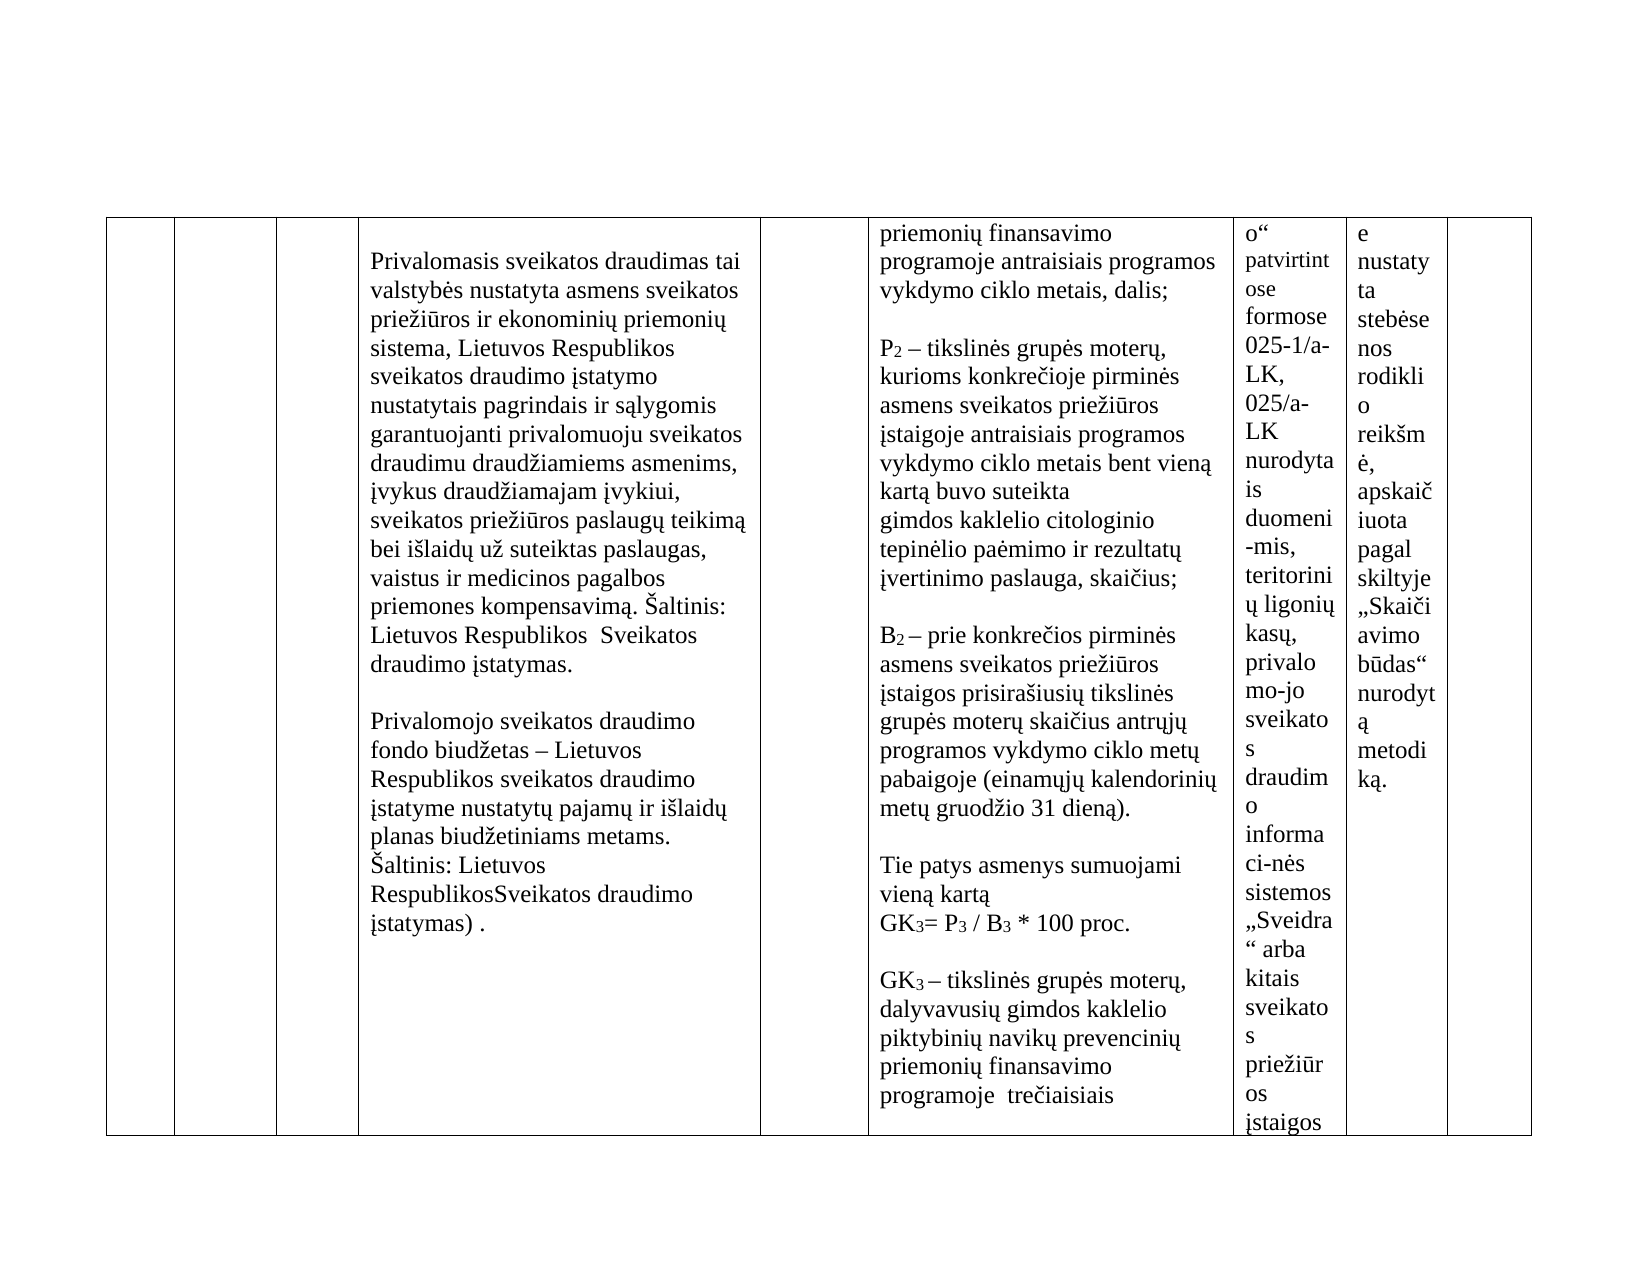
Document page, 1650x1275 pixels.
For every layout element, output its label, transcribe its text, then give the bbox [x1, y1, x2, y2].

table_cell e nustatyta stebėsenos rodiklio reikšmė, apskaičiuota pagal skiltyje „Skaičiavimo būdas“ nurodytą metodiką. [1347, 218, 1447, 1135]
table_cell [107, 218, 174, 1135]
table_cell [175, 218, 276, 1135]
table_cell [1448, 218, 1531, 1135]
table_cell [761, 218, 868, 1135]
table_cell o“ patvirtintose formose 025-1/a-LK, 025/a-LK nurodytais duomeni-mis, teritorinių ligonių kasų, privalomo-jo sveikatos draudimo informaci-nės sistemos „Sveidra“ arba kitais sveikatos priežiūros įstaigos [1234, 218, 1346, 1135]
table_cell priemonių finansavimo programoje antraisiais programos vykdymo ciklo metais, dalis; P2 – tikslinės grupės moterų, kurioms konkrečioje pirminės asmens sveikatos priežiūros įstaigoje antraisiais programos vykdymo ciklo metais bent vieną kartą buvo suteikta gimdos kaklelio citologinio tepinėlio paėmimo ir rezultatų įvertinimo paslauga, skaičius; B2 – prie konkrečios pirminės asmens sveikatos priežiūros įstaigos prisirašiusių tikslinės grupės moterų skaičius antrųjų programos vykdymo ciklo metų pabaigoje (einamųjų kalendorinių metų gruodžio 31 dieną). Tie patys asmenys sumuojami vieną kartą GK3= P3 / B3 * 100 proc. GK3 – tikslinės grupės moterų, dalyvavusių gimdos kaklelio piktybinių navikų prevencinių priemonių finansavimo programoje trečiaisiais [869, 218, 1233, 1135]
table_cell Privalomasis sveikatos draudimas tai valstybės nustatyta asmens sveikatos priežiūros ir ekonominių priemonių sistema, Lietuvos Respublikos sveikatos draudimo įstatymo nustatytais pagrindais ir sąlygomis garantuojanti privalomuoju sveikatos draudimu draudžiamiems asmenims, įvykus draudžiamajam įvykiui, sveikatos priežiūros paslaugų teikimą bei išlaidų už suteiktas paslaugas, vaistus ir medicinos pagalbos priemones kompensavimą. Šaltinis: Lietuvos Respublikos Sveikatos draudimo įstatymas. Privalomojo sveikatos draudimo fondo biudžetas – Lietuvos Respublikos sveikatos draudimo įstatyme nustatytų pajamų ir išlaidų planas biudžetiniams metams. Šaltinis: Lietuvos RespublikosSveikatos draudimo įstatymas) . [359, 218, 760, 1135]
table_cell [277, 218, 358, 1135]
